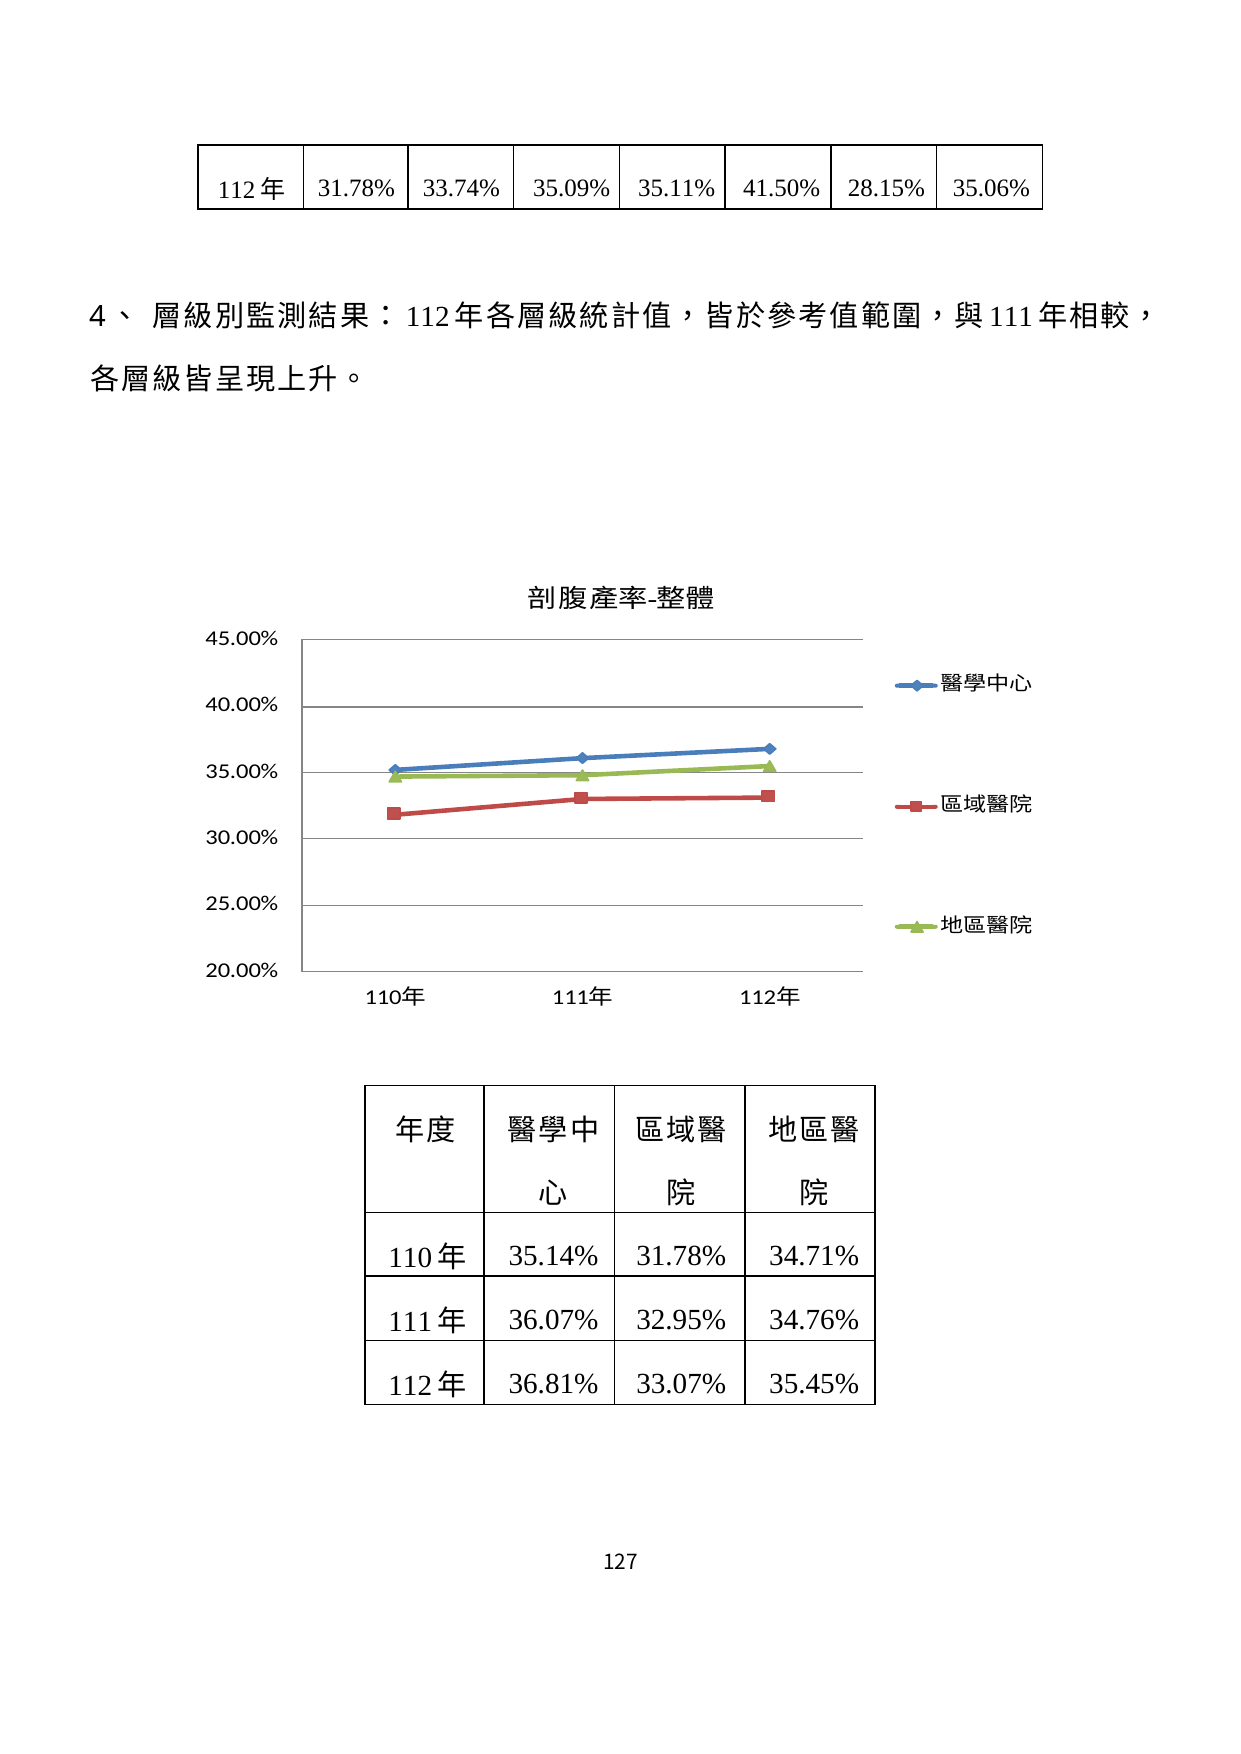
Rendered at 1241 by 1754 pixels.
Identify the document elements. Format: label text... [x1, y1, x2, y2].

table_cell 35.11% [620, 146, 724, 208]
table_header 醫學中心 [485, 1086, 614, 1211]
table_cell 35.45% [746, 1341, 874, 1403]
table_cell 112年 [199, 146, 303, 208]
table_cell 112年 [366, 1341, 483, 1403]
table_header 地區醫院 [746, 1086, 874, 1211]
table_cell 28.15% [832, 146, 936, 208]
table_cell 31.78% [304, 146, 407, 208]
table_cell 33.07% [615, 1341, 744, 1403]
table_cell 35.06% [937, 146, 1042, 208]
table_cell 35.09% [514, 146, 619, 208]
table_cell 36.81% [485, 1341, 614, 1403]
table_cell 33.74% [409, 146, 513, 208]
list 層級別監測結果：112年各層級統計值，皆於參考值範圍，與111年相較，各層級皆呈現上升。 [89, 272, 1145, 460]
table_cell 34.71% [746, 1213, 874, 1275]
table_cell 111年 [366, 1277, 483, 1339]
table_cell 35.14% [485, 1213, 614, 1275]
table_cell 31.78% [615, 1213, 744, 1275]
table_cell 32.95% [615, 1277, 744, 1339]
table_header 區域醫院 [615, 1086, 744, 1211]
table_header 年度 [366, 1086, 483, 1211]
table_cell 34.76% [746, 1277, 874, 1339]
table_cell 110年 [366, 1213, 483, 1275]
table_cell 36.07% [485, 1277, 614, 1339]
table_cell 41.50% [726, 146, 830, 208]
